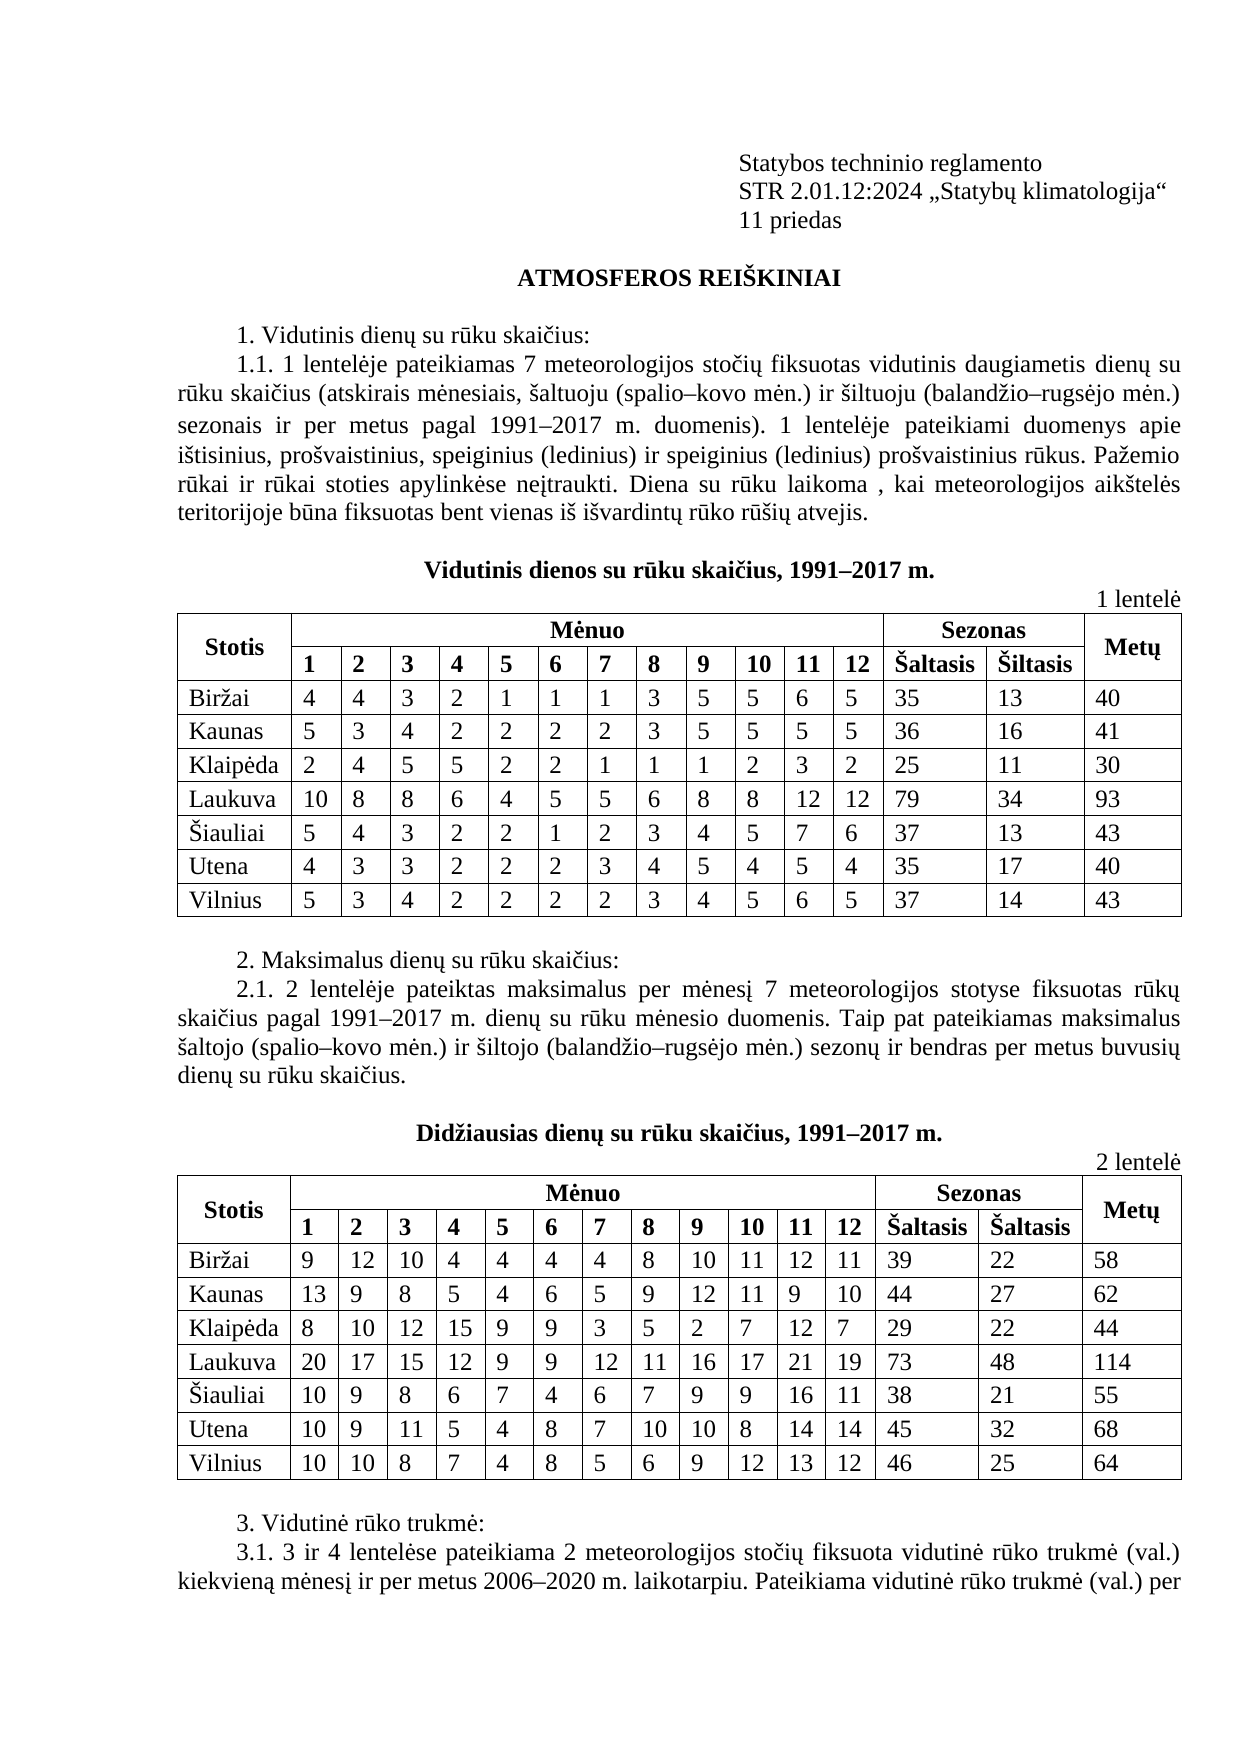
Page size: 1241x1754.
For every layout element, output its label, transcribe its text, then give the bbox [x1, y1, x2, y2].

text Statybos techninio reglamento [738, 148, 1181, 176]
text STR 2.01.12:2024 „Statybų klimatologija“ [738, 176, 1181, 205]
text 11 priedas [738, 205, 1181, 234]
text 2. Maksimalus dienų su rūku skaičius: [177, 945, 1181, 974]
text ATMOSFEROS REIŠKINIAI [177, 263, 1181, 291]
text 2 lentelė [177, 1147, 1181, 1175]
text 1 lentelė [177, 584, 1181, 612]
text 3. Vidutinė rūko trukmė: [177, 1508, 1181, 1537]
text 3.1. 3 ir 4 lentelėse pateikiama 2 meteorologijos stočių fiksuota vidutinė rūko trukmė (val.) kiekvieną mėnesį ir per metus 2006–2020 m. laikotarpiu. Pateikiama vidutinė rūko trukmė (val.) per [177, 1537, 1181, 1595]
text Didžiausias dienų su rūku skaičius, 1991–2017 m. [177, 1118, 1181, 1147]
text Vidutinis dienos su rūku skaičius, 1991–2017 m. [177, 555, 1181, 584]
text 1. Vidutinis dienų su rūku skaičius: [177, 320, 1181, 349]
text 2.1. 2 lentelėje pateiktas maksimalus per mėnesį 7 meteorologijos stotyse fiksuotas rūkų skaičius pagal 1991–2017 m. dienų su rūku mėnesio duomenis. Taip pat pateikiamas maksimalus šaltojo (spalio–kovo mėn.) ir šiltojo (balandžio–rugsėjo mėn.) sezonų ir bendras per metus buvusių dienų su rūku skaičius. [177, 974, 1181, 1089]
text 1.1. 1 lentelėje pateikiamas 7 meteorologijos stočių fiksuotas vidutinis daugiametis dienų su rūku skaičius (atskirais mėnesiais, šaltuoju (spalio–kovo mėn.) ir šiltuoju (balandžio–rugsėjo mėn.) sezonais ir per metus pagal 1991–2017 m. duomenis). 1 lentelėje pateikiami duomenys apie ištisinius, prošvaistinius, speiginius (ledinius) ir speiginius (ledinius) prošvaistinius rūkus. Pažemio rūkai ir rūkai stoties apylinkėse neįtraukti. Diena su rūku laikoma , kai meteorologijos aikštelės teritorijoje būna fiksuotas bent vienas iš išvardintų rūko rūšių atvejis. [177, 349, 1181, 526]
